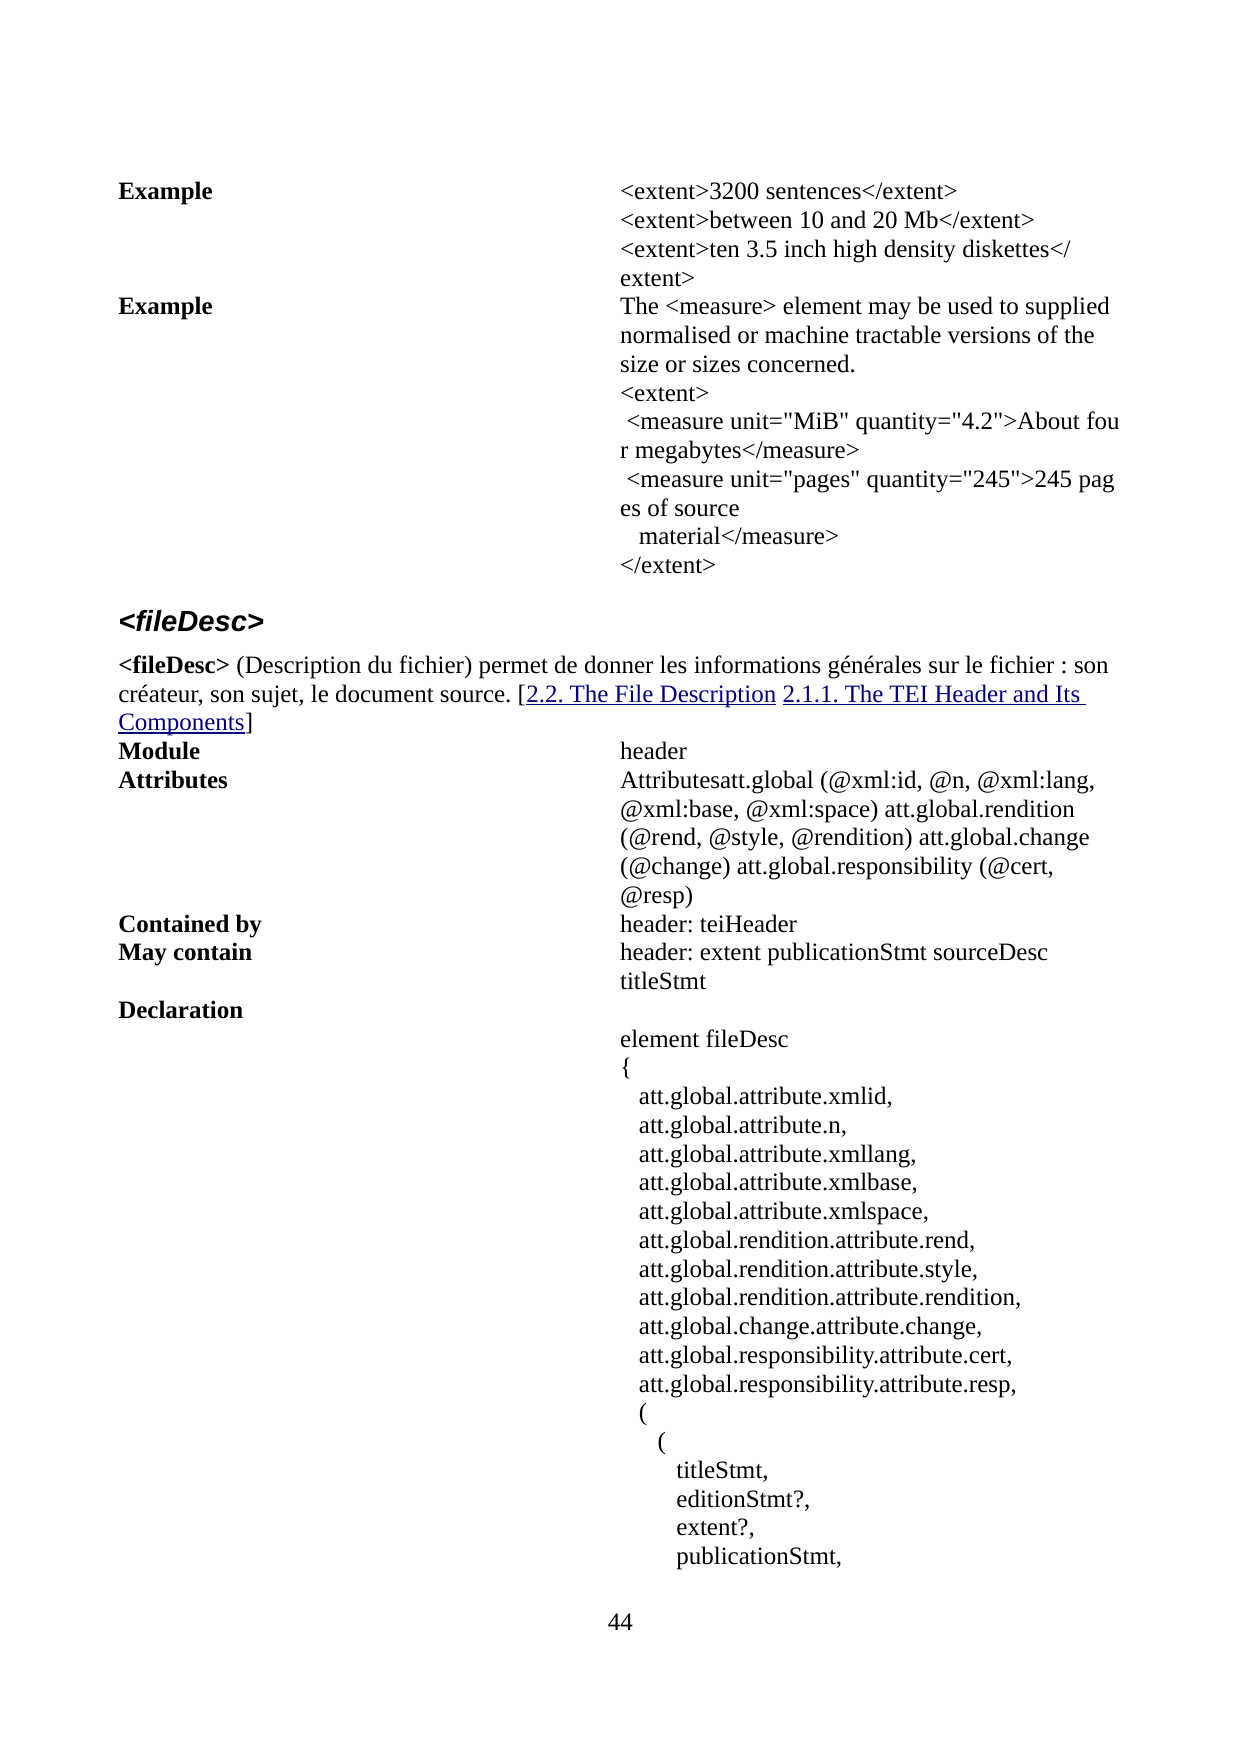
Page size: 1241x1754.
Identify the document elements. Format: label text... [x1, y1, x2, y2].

table_cell Attributes [118, 765, 620, 909]
table_cell element fileDesc { att.global.attribute.xmlid, att.global.attribute.n, att.global.attribute.xmllang, att.global.attribute.xmlbase, att.global.attribute.xmlspace, att.global.rendition.attribute.rend, att.global.rendition.attribute.style, att.global.rendition.attribute.rendition, att.global.change.attribute.change, att.global.responsibility.attribute.cert, att.global.responsibility.attribute.resp, ( ( titleStmt, editionStmt?, extent?, publicationStmt, [620, 995, 1122, 1570]
table_cell Example [118, 291, 620, 579]
table_cell header: teiHeader [620, 909, 1122, 937]
table_cell The <measure> element may be used to supplied normalised or machine tractable versions of the size or sizes concerned. <extent> <measure unit="MiB" quantity="4.2">About four megabytes</measure> <measure unit="pages" quantity="245">245 pages of source material</measure> </extent> [620, 291, 1122, 579]
table_cell Contained by [118, 909, 620, 937]
table_cell header [620, 736, 1122, 765]
table_cell header: extent publicationStmt sourceDesc titleStmt [620, 938, 1122, 995]
subtitle <fileDesc> [118, 604, 1122, 637]
table_cell May contain [118, 938, 620, 995]
table_cell Attributesatt.global (@xml:id, @n, @xml:lang, @xml:base, @xml:space) att.global.rendition (@rend, @style, @rendition) att.global.change (@change) att.global.responsibility (@cert, @resp) [620, 765, 1122, 909]
table_cell Example [118, 176, 620, 291]
table_cell Declaration [118, 995, 620, 1570]
table_header <fileDesc> (Description du fichier) permet de donner les informations générales sur le fichier : son créateur, son sujet, le document source. [2.2. The File Description 2.1.1. The TEI Header and Its Components] [118, 650, 1122, 736]
table_cell Module [118, 736, 620, 765]
table_cell <extent>3200 sentences</extent> <extent>between 10 and 20 Mb</extent> <extent>ten 3.5 inch high density diskettes</extent> [620, 176, 1122, 291]
